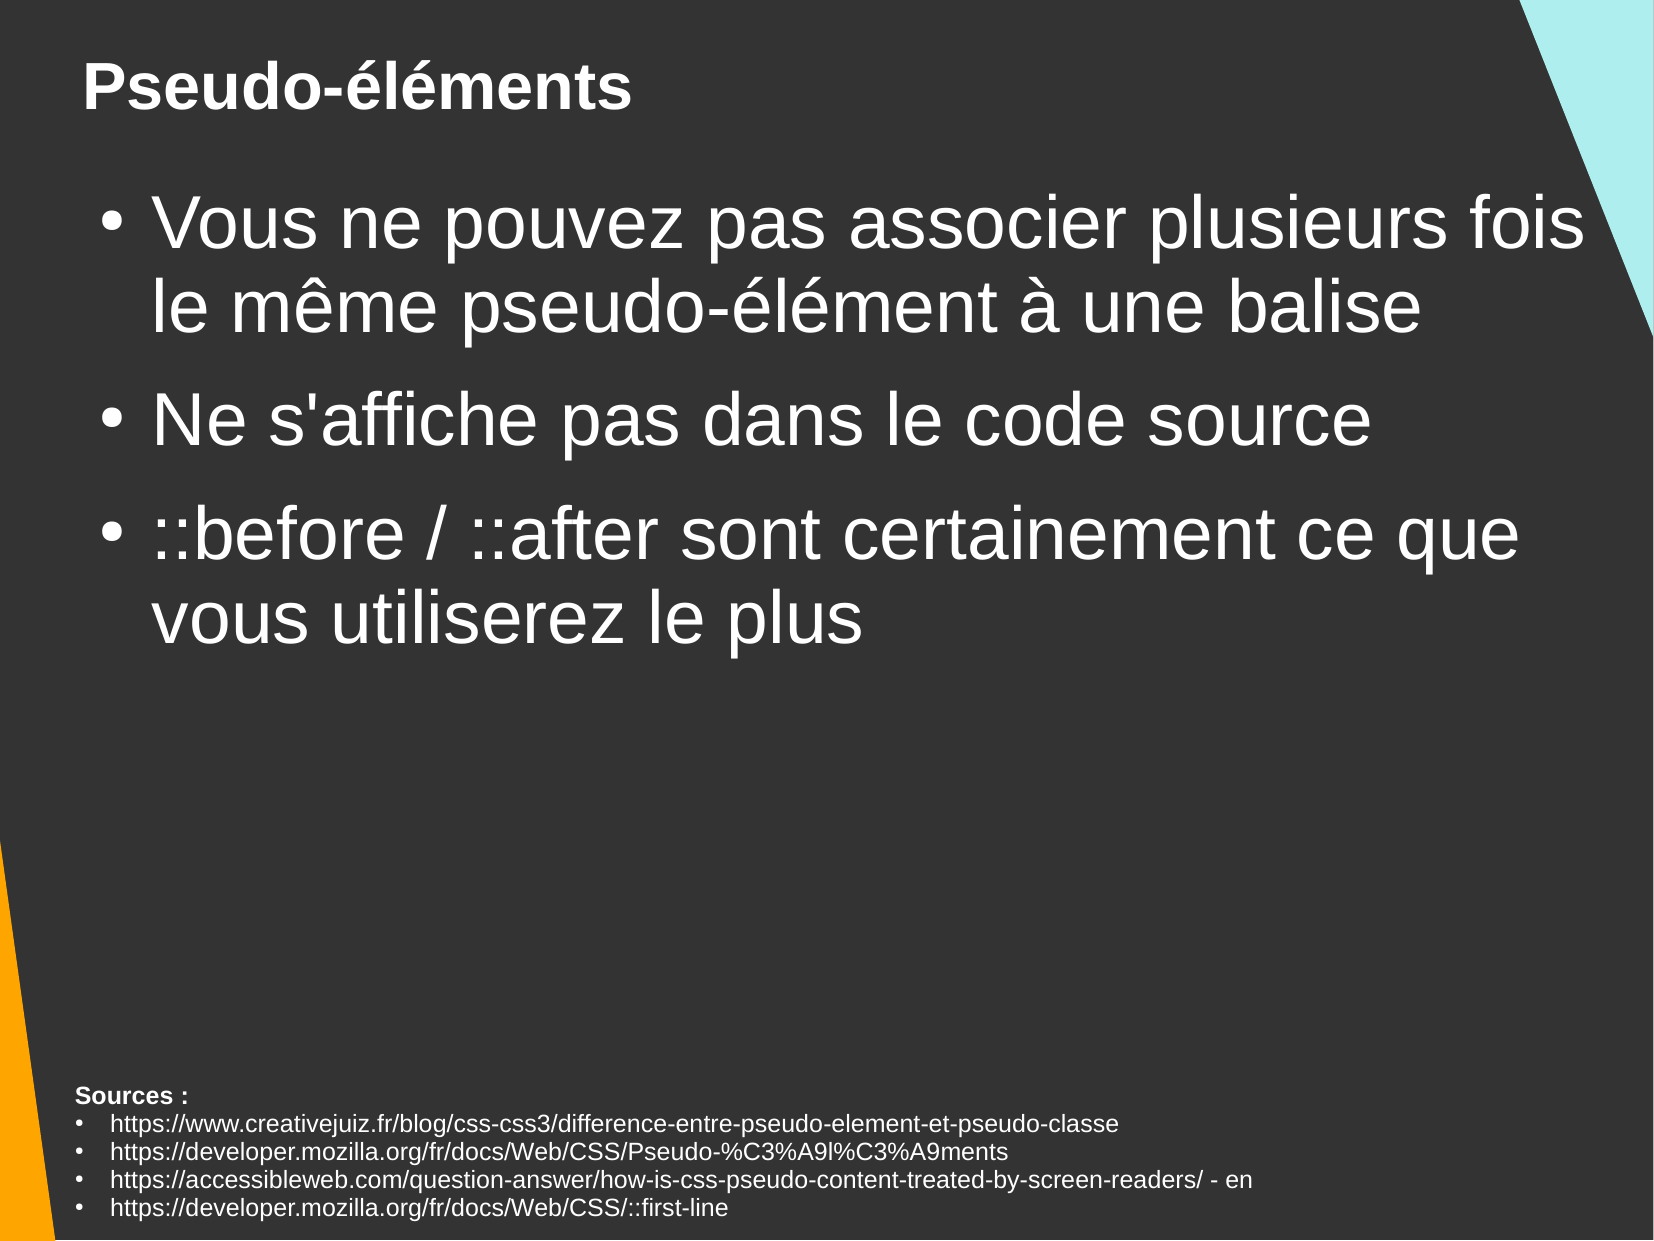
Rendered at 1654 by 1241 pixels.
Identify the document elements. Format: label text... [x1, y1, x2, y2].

text_box [0, 840, 56, 1241]
text_box Sources : https://www.creativejuiz.fr/blog/css-css3/difference-entre-pseudo-element-et-pseudo-classe https://developer.mozilla.org/fr/docs/Web/CSS/Pseudo-%C3%A9l%C3%A9ments https://accessibleweb.com/question-answer/how-is-css-pseudo-content-treated-by-screen-readers/ - en https://developer.mozilla.org/fr/docs/Web/CSS/::first-line [60, 1074, 1546, 1241]
text_box [1519, 0, 1654, 339]
list Vous ne pouvez pas associer plusieurs fois le même pseudo-élément à une balise Ne s'affiche pas dans le code source ::before / ::after sont certainement ce que vous utiliserez le plus [80, 180, 1605, 922]
title Pseudo-éléments [82, 49, 1571, 152]
